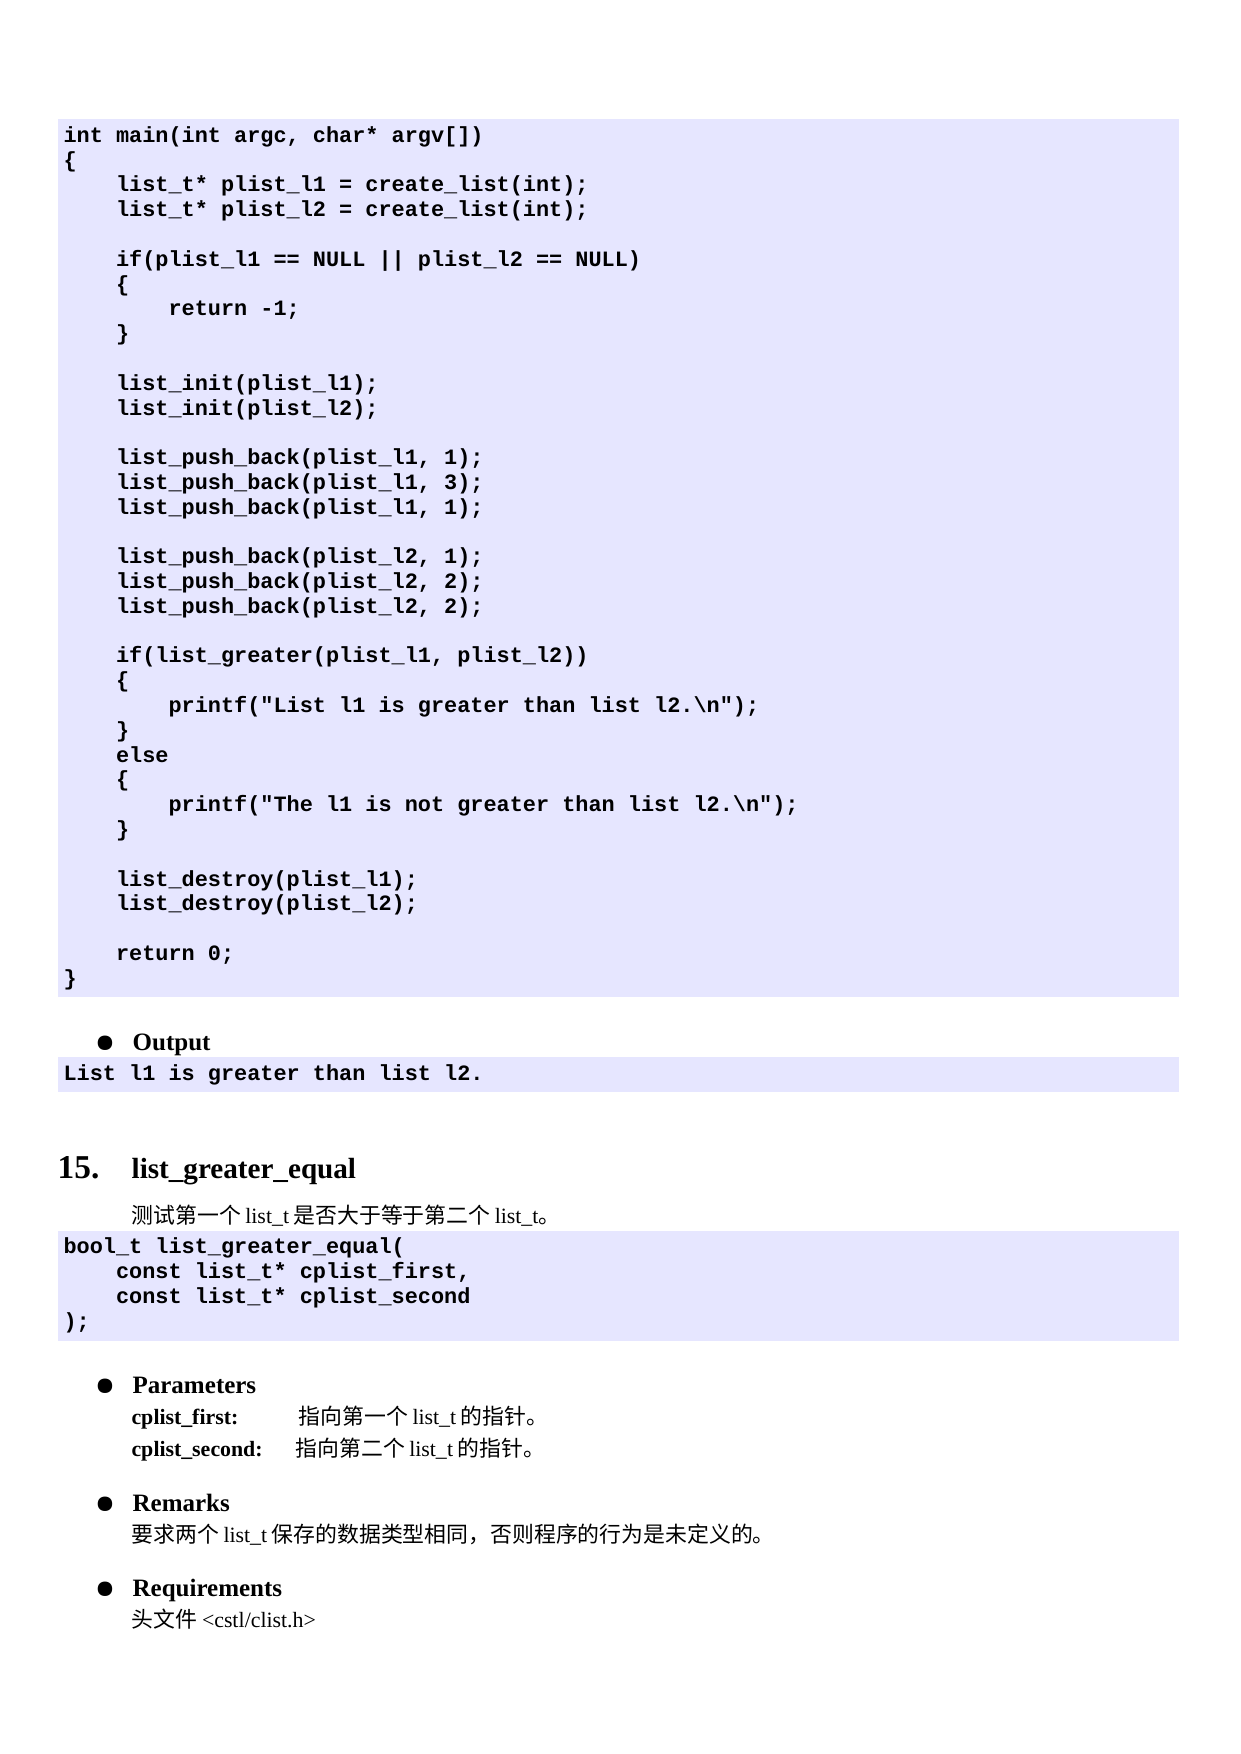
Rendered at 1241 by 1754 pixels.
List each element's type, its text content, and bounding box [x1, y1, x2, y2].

text cplist_second: 指向第二个list_t的指针。 [57, 1431, 1179, 1463]
text 测试第一个list_t是否大于等于第二个list_t。 [57, 1198, 1179, 1230]
list Remarks [95, 1488, 1179, 1517]
subtitle list_greater_equal [57, 1147, 1179, 1186]
list Parameters [95, 1371, 1179, 1399]
table_header int main(int argc, char* argv[]) { list_t* plist_l1 = create_list(int); list_t* plist_l2 = create_list(int); if(plist_l1 == NULL || plist_l2 == NULL) { return -1; } list_init(plist_l1); list_init(plist_l2); list_push_back(plist_l1, 1); list_push_back(plist_l1, 3); list_push_back(plist_l1, 1); list_push_back(plist_l2, 1); list_push_back(plist_l2, 2); list_push_back(plist_l2, 2); if(list_greater(plist_l1, plist_l2)) { printf("List l1 is greater than list l2.\n"); } else { printf("The l1 is not greater than list l2.\n"); } list_destroy(plist_l1); list_destroy(plist_l2); return 0; } [58, 119, 1179, 997]
list Requirements [95, 1573, 1179, 1602]
list Output [95, 1027, 1179, 1056]
text 要求两个list_t保存的数据类型相同，否则程序的行为是未定义的。 [57, 1517, 1179, 1548]
text cplist_first: 指向第一个list_t的指针。 [57, 1399, 1179, 1431]
text 头文件 <cstl/clist.h> [57, 1602, 1179, 1634]
table_header bool_t list_greater_equal( const list_t* cplist_first, const list_t* cplist_second ); [58, 1231, 1179, 1341]
table_header List l1 is greater than list l2. [58, 1057, 1179, 1092]
